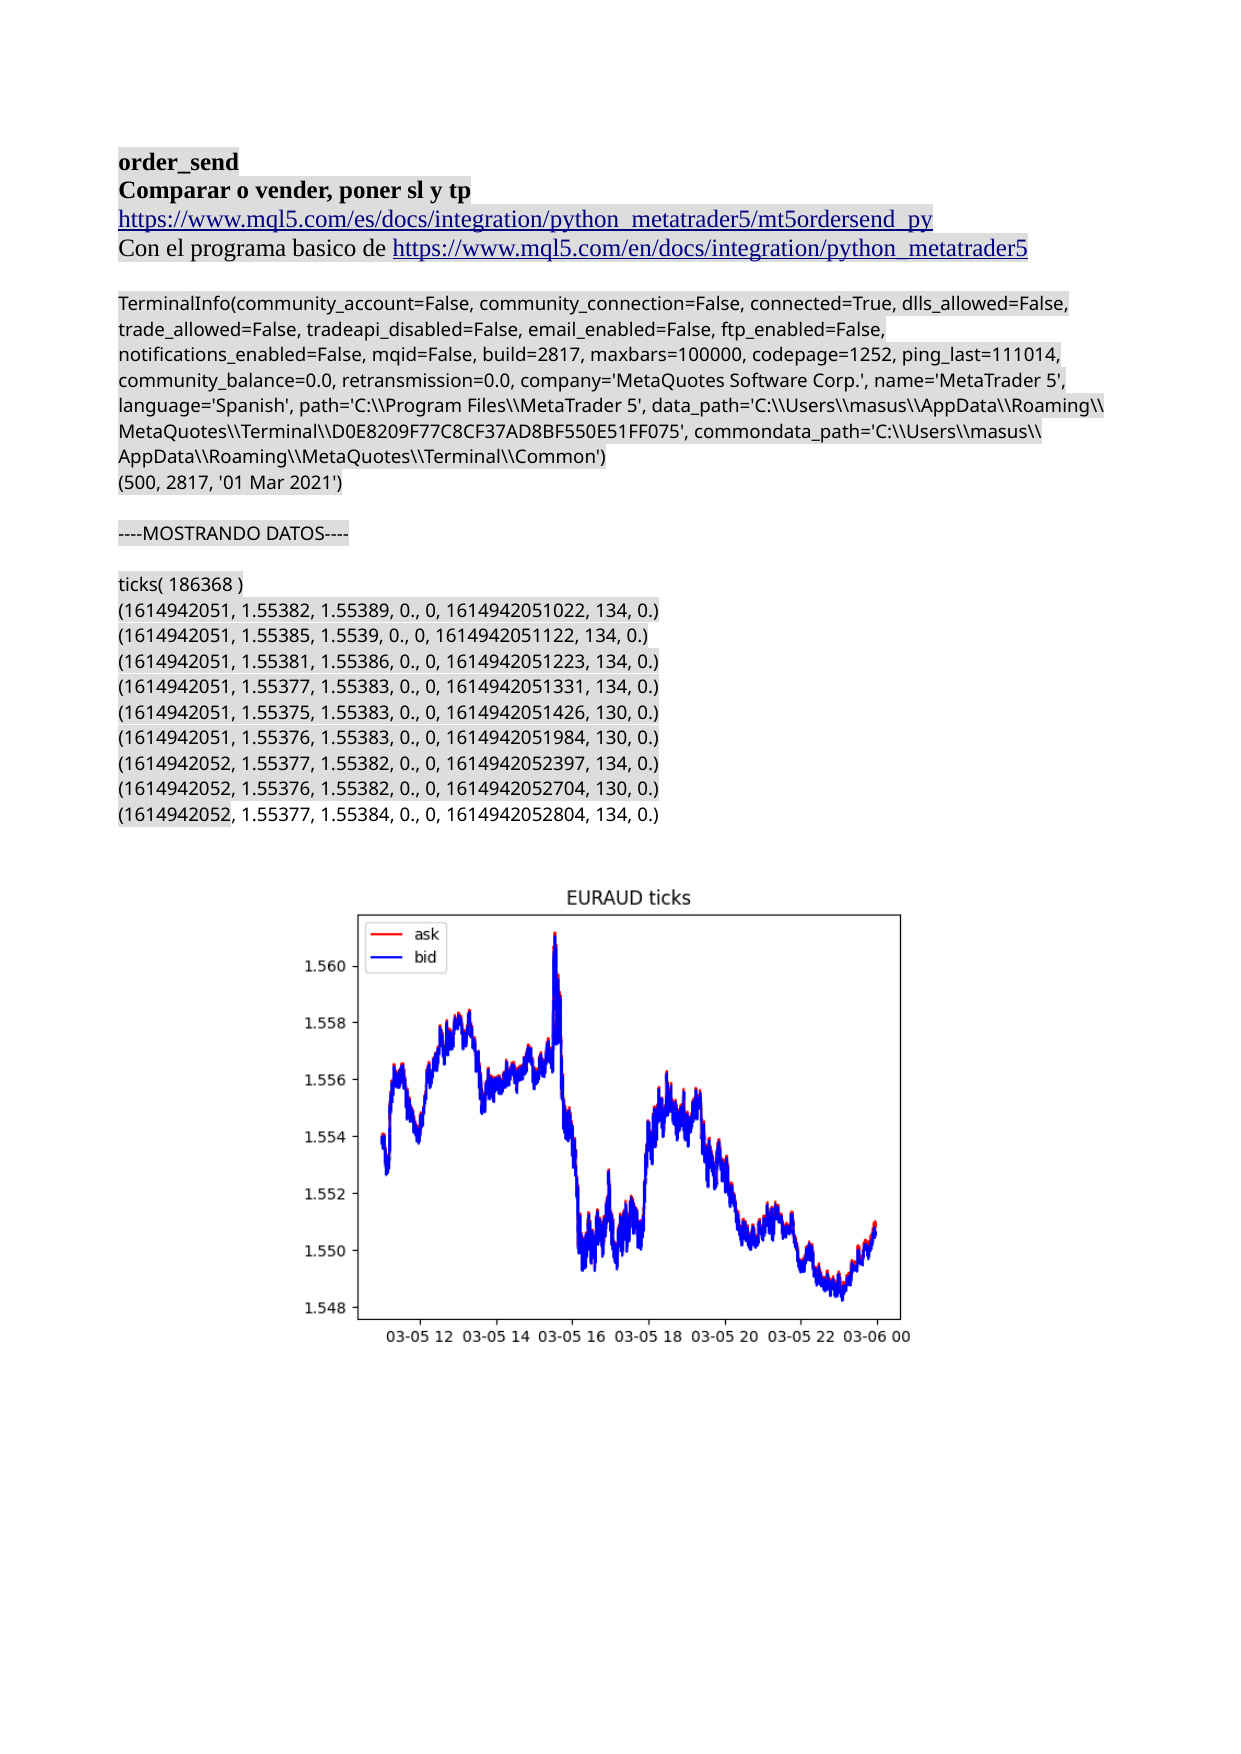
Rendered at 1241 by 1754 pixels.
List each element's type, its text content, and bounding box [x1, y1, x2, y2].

text (1614942052, 1.55377, 1.55382, 0., 0, 1614942052397, 134, 0.) [118, 750, 1122, 776]
text ticks( 186368 ) [118, 571, 1122, 597]
text order_send [118, 147, 1122, 176]
text (1614942051, 1.55377, 1.55383, 0., 0, 1614942051331, 134, 0.) [118, 673, 1122, 699]
text ----MOSTRANDO DATOS---- [118, 520, 1122, 546]
text https://www.mql5.com/es/docs/integration/python_metatrader5/mt5ordersend_py [118, 204, 1122, 233]
text (500, 2817, '01 Mar 2021') [118, 469, 1122, 495]
text (1614942051, 1.55385, 1.5539, 0., 0, 1614942051122, 134, 0.) [118, 622, 1122, 648]
text (1614942051, 1.55381, 1.55386, 0., 0, 1614942051223, 134, 0.) [118, 648, 1122, 673]
text (1614942051, 1.55375, 1.55383, 0., 0, 1614942051426, 130, 0.) [118, 699, 1122, 724]
picture [270, 852, 970, 1377]
text Comparar o vender, poner sl y tp [118, 176, 1122, 204]
text (1614942052, 1.55377, 1.55384, 0., 0, 1614942052804, 134, 0.) [118, 801, 1122, 827]
text (1614942051, 1.55376, 1.55383, 0., 0, 1614942051984, 130, 0.) [118, 724, 1122, 750]
text TerminalInfo(community_account=False, community_connection=False, connected=True, dlls_allowed=False, trade_allowed=False, tradeapi_disabled=False, email_enabled=False, ftp_enabled=False, notifications_enabled=False, mqid=False, build=2817, maxbars=100000, codepage=1252, ping_last=111014, community_balance=0.0, retransmission=0.0, company='MetaQuotes Software Corp.', name='MetaTrader 5', language='Spanish', path='C:\\Program Files\\MetaTrader 5', data_path='C:\\Users\\masus\\AppData\\Roaming\\MetaQuotes\\Terminal\\D0E8209F77C8CF37AD8BF550E51FF075', commondata_path='C:\\Users\\masus\\AppData\\Roaming\\MetaQuotes\\Terminal\\Common') [118, 291, 1122, 469]
text (1614942051, 1.55382, 1.55389, 0., 0, 1614942051022, 134, 0.) [118, 597, 1122, 622]
text Con el programa basico de https://www.mql5.com/en/docs/integration/python_metatrader5 [118, 233, 1122, 262]
text (1614942052, 1.55376, 1.55382, 0., 0, 1614942052704, 130, 0.) [118, 776, 1122, 801]
